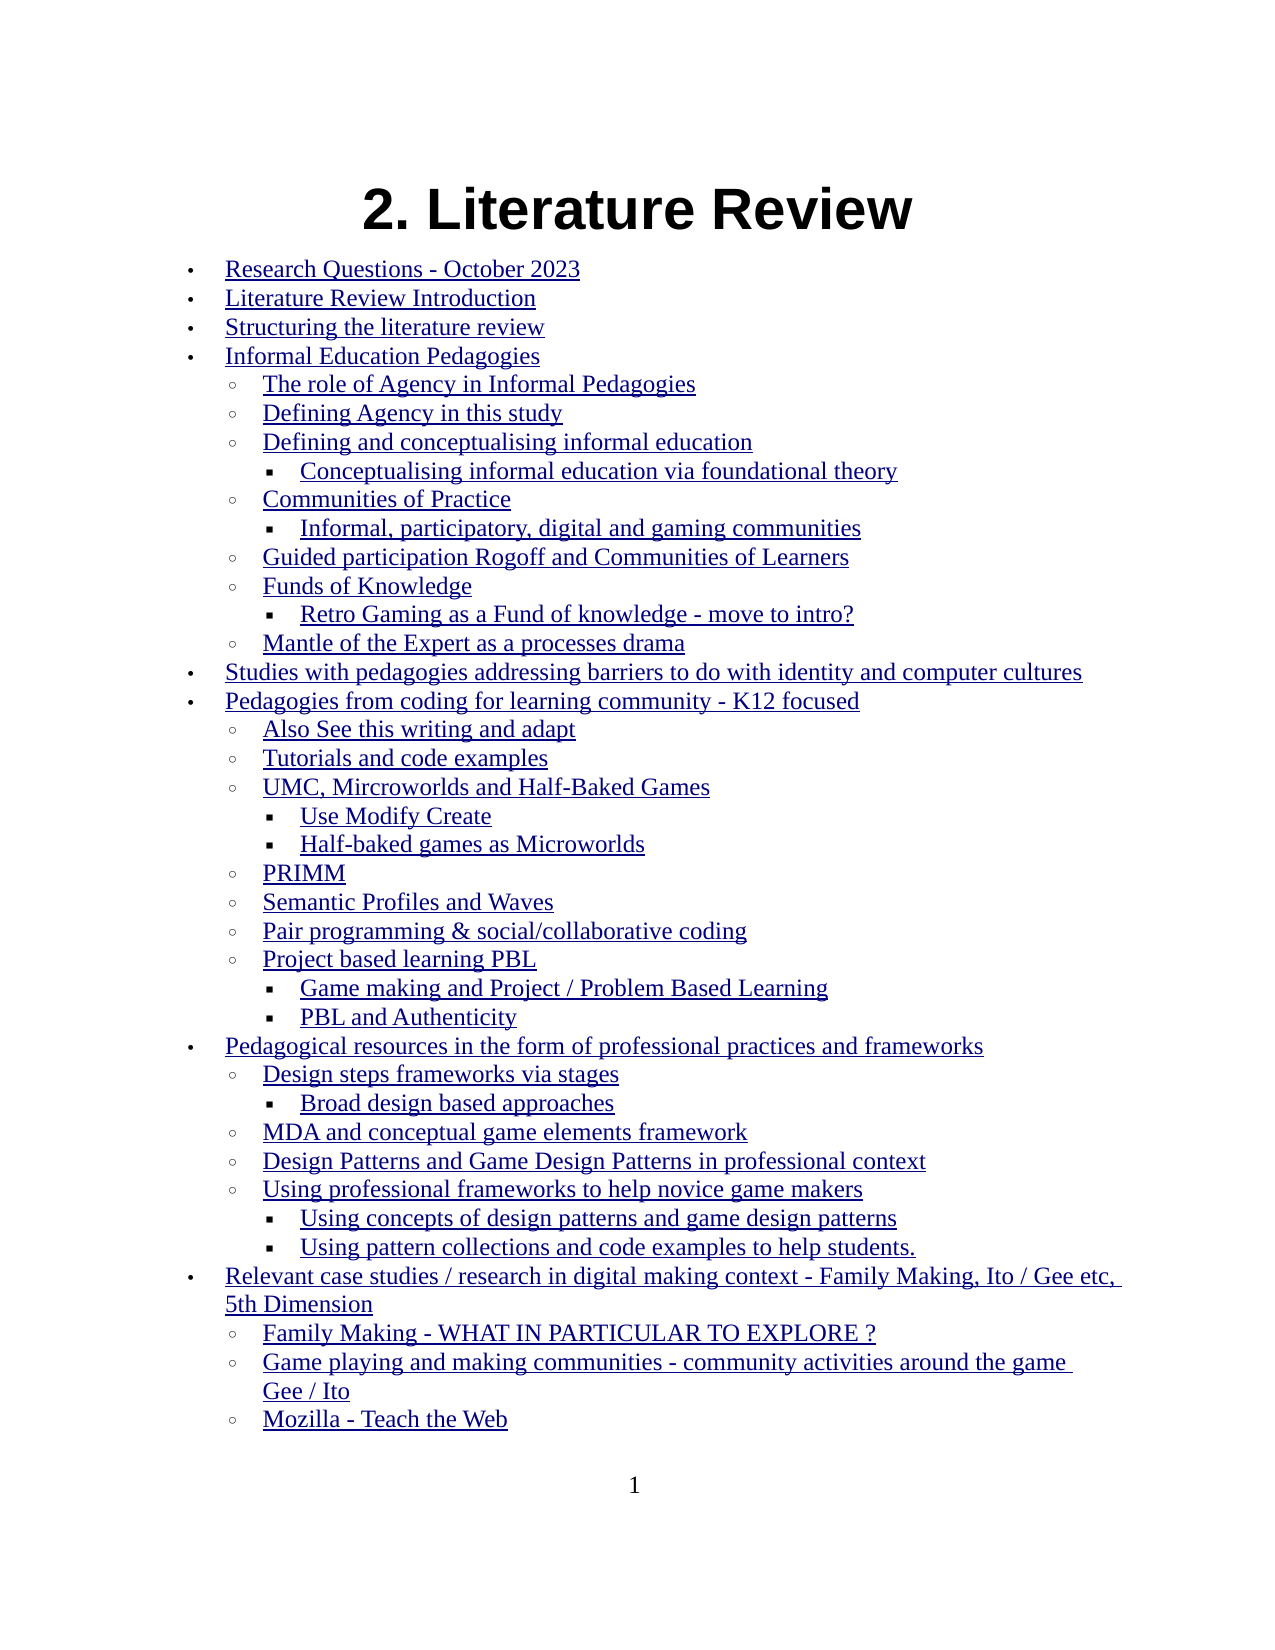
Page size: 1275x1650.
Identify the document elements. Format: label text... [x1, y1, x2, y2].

list Conceptualising informal education via foundational theory [262, 456, 1125, 484]
list Mozilla - Teach the Web [225, 1404, 1125, 1433]
list Relevant case studies / research in digital making context - Family Making, Ito / Gee etc, 5th Dimension [187, 1261, 1125, 1318]
list Communities of Practice [225, 484, 1125, 513]
list Pedagogical resources in the form of professional practices and frameworks [187, 1031, 1125, 1059]
list PBL and Authenticity [262, 1002, 1125, 1031]
list Game making and Project / Problem Based Learning [262, 973, 1125, 1002]
list Defining Agency in this study [225, 398, 1125, 427]
list Informal Education Pedagogies [187, 341, 1125, 369]
list Research Questions - October 2023 [187, 254, 1125, 283]
list Tutorials and code examples [225, 743, 1125, 772]
list Studies with pedagogies addressing barriers to do with identity and computer cultures [187, 657, 1125, 686]
list MDA and conceptual game elements framework [225, 1117, 1125, 1146]
list Semantic Profiles and Waves [225, 887, 1125, 916]
list Project based learning PBL [225, 944, 1125, 973]
list Design Patterns and Game Design Patterns in professional context [225, 1146, 1125, 1174]
list Pedagogies from coding for learning community - K12 focused [187, 686, 1125, 714]
list Family Making - WHAT IN PARTICULAR TO EXPLORE ? [225, 1318, 1125, 1347]
list Broad design based approaches [262, 1088, 1125, 1117]
list Literature Review Introduction [187, 283, 1125, 312]
list Using pattern collections and code examples to help students. [262, 1232, 1125, 1261]
list Retro Gaming as a Fund of knowledge - move to intro? [262, 599, 1125, 628]
list The role of Agency in Informal Pedagogies [225, 369, 1125, 398]
list Using professional frameworks to help novice game makers [225, 1174, 1125, 1203]
list Guided participation Rogoff and Communities of Learners [225, 542, 1125, 571]
list UMC, Mircroworlds and Half-Baked Games [225, 772, 1125, 801]
list Using concepts of design patterns and game design patterns [262, 1203, 1125, 1232]
list Structuring the literature review [187, 312, 1125, 341]
list Defining and conceptualising informal education [225, 427, 1125, 456]
list Design steps frameworks via stages [225, 1059, 1125, 1088]
list Also See this writing and adapt [225, 714, 1125, 743]
list Game playing and making communities - community activities around the game Gee / Ito [225, 1347, 1125, 1404]
list PRIMM [225, 858, 1125, 887]
list Use Modify Create [262, 801, 1125, 829]
list Pair programming & social/collaborative coding [225, 916, 1125, 944]
list Funds of Knowledge [225, 571, 1125, 599]
list Informal, participatory, digital and gaming communities [262, 513, 1125, 542]
list Mantle of the Expert as a processes drama [225, 628, 1125, 657]
list Half-baked games as Microworlds [262, 829, 1125, 858]
title 2. Literature Review [150, 175, 1125, 242]
